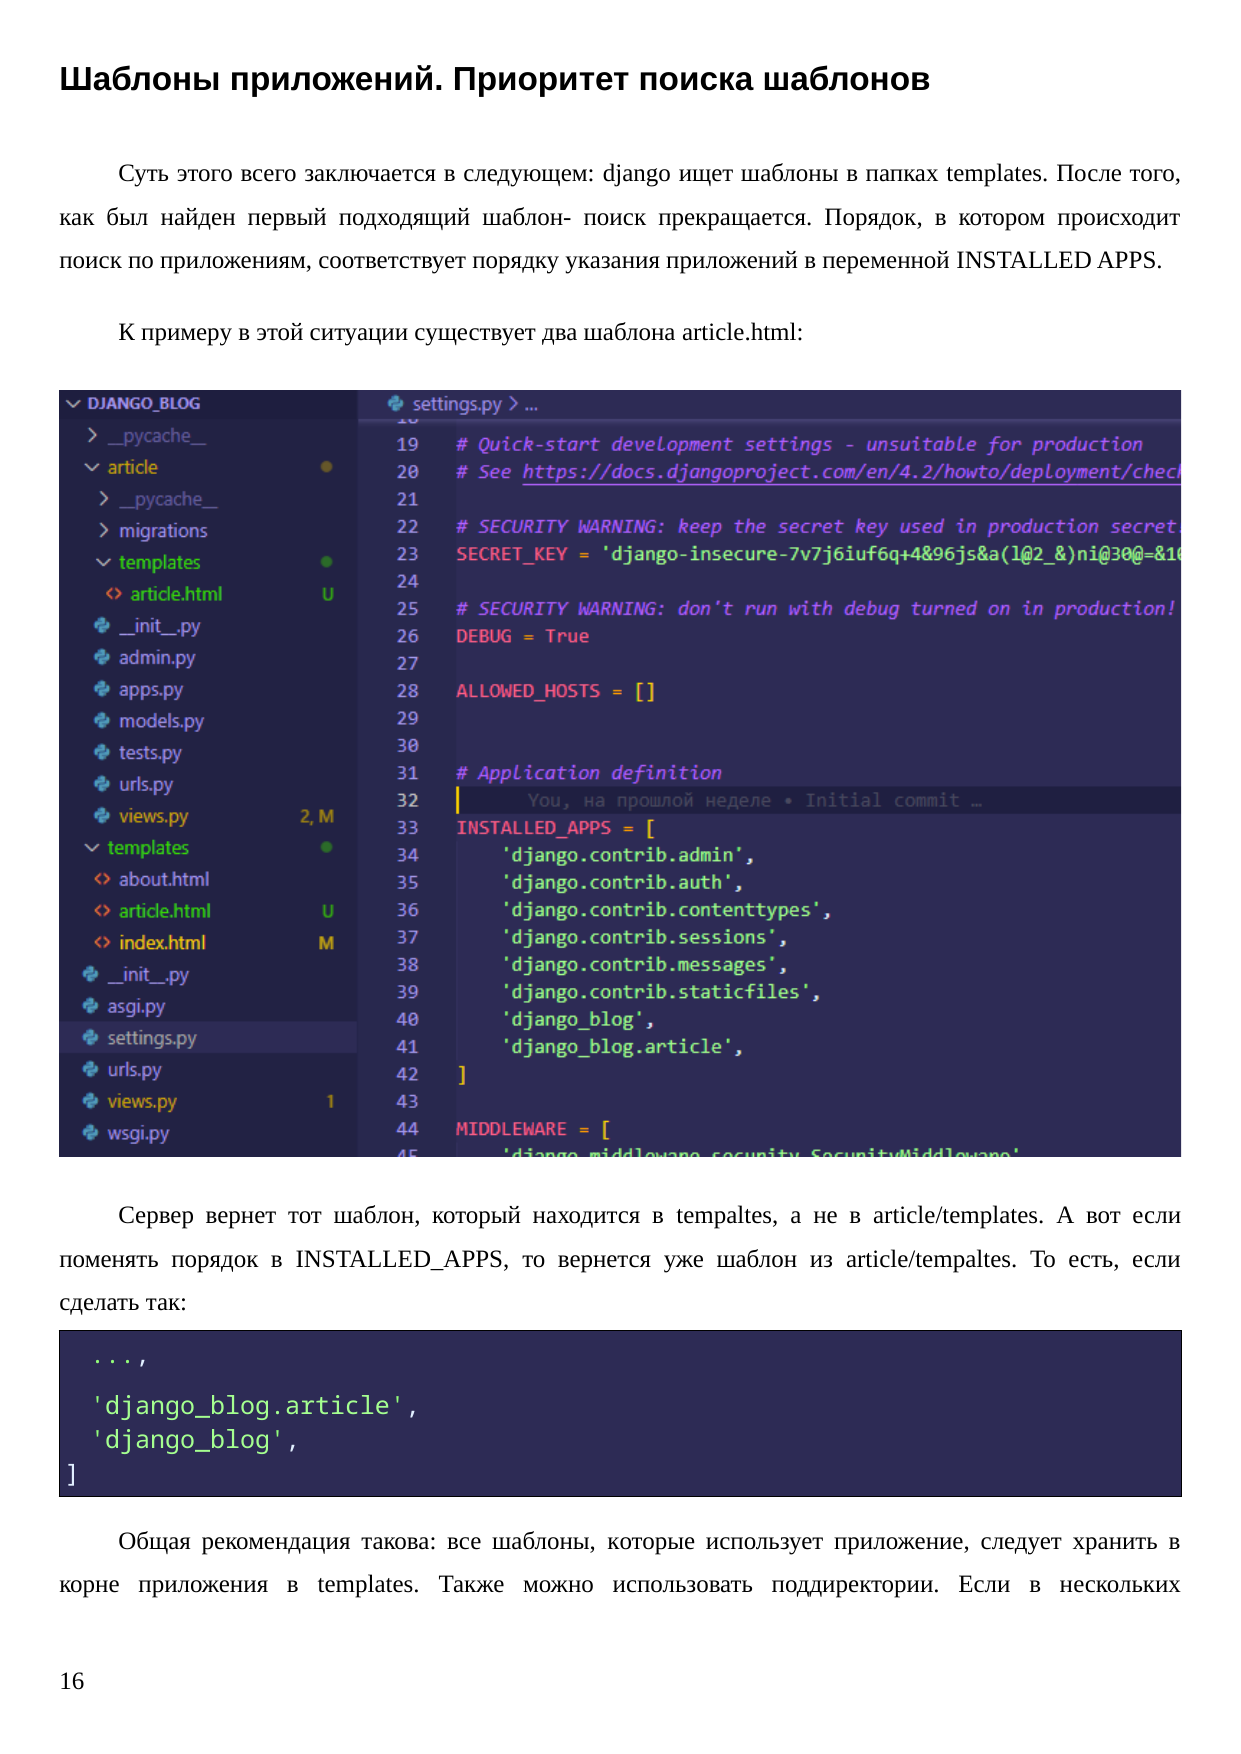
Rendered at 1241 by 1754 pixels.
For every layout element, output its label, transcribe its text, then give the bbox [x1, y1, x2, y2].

text Суть этого всего заключается в следующем: django ищет шаблоны в папках templates. После того, как был найден первый подходящий шаблон- поиск прекращается. Порядок, в котором происходит поиск по приложениям, соответствует порядку указания приложений в переменной INSTALLED APPS. [59, 158, 1181, 273]
table_header ..., 'django_blog.article', 'django_blog', ] [60, 1331, 1181, 1496]
text К примеру в этой ситуации существует два шаблона article.html: [59, 317, 1181, 346]
text Общая рекомендация такова: все шаблоны, которые использует приложение, следует хранить в корне приложения в templates. Также можно использовать поддиректории. Если в нескольких [59, 1526, 1181, 1598]
picture [59, 390, 1182, 1157]
subtitle Шаблоны приложений. Приоритет поиска шаблонов [59, 59, 1181, 97]
text Сервер вернет тот шаблон, который находится в tempaltes, а не в article/templates. А вот если поменять порядок в INSTALLED_APPS, то вернется уже шаблон из article/tempaltes. То есть, если сделать так: [59, 1201, 1181, 1316]
